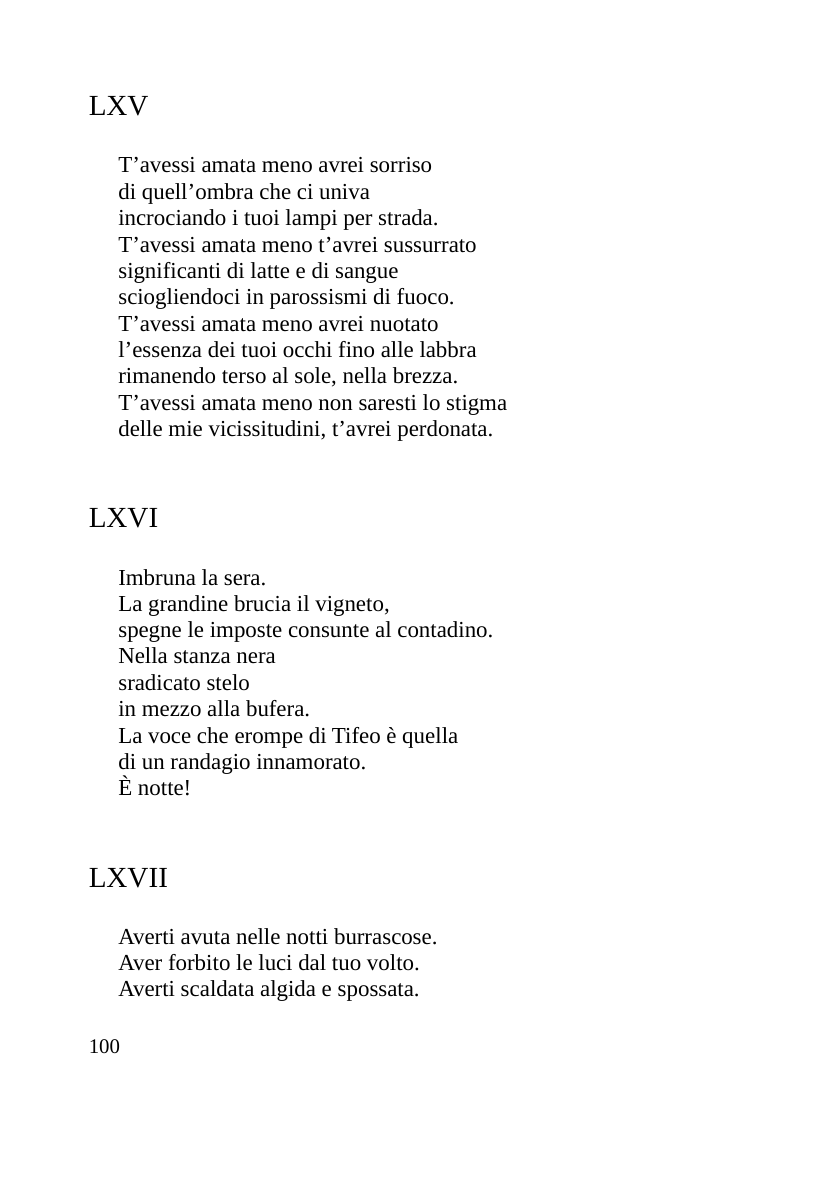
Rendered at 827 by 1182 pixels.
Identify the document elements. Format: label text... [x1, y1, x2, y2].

text Nella stanza nera [88, 643, 738, 669]
text in mezzo alla bufera. [88, 695, 738, 722]
text Aver forbito le luci dal tuo volto. [88, 949, 738, 976]
text LXV [88, 88, 738, 122]
text delle mie vicissitudini, t’avrei perdonata. [88, 415, 738, 441]
text sciogliendoci in parossismi di fuoco. [88, 283, 738, 310]
text sradicato stelo [88, 669, 738, 695]
text di quell’ombra che ci univa [88, 178, 738, 204]
text Averti avuta nelle notti burrascose. [88, 923, 738, 949]
text incrociando i tuoi lampi per strada. [88, 204, 738, 231]
text La grandine brucia il vigneto, [88, 590, 738, 616]
text È notte! [88, 774, 738, 801]
text rimanendo terso al sole, nella brezza. [88, 362, 738, 389]
text LXVII [88, 860, 738, 893]
text Averti scaldata algida e spossata. [88, 976, 738, 1002]
text La voce che erompe di Tifeo è quella [88, 722, 738, 748]
text T’avessi amata meno avrei sorriso [88, 152, 738, 178]
text di un randagio innamorato. [88, 748, 738, 774]
text spegne le imposte consunte al contadino. [88, 616, 738, 643]
text l’essenza dei tuoi occhi fino alle labbra [88, 336, 738, 362]
text LXVI [88, 501, 738, 534]
text T’avessi amata meno avrei nuotato [88, 310, 738, 336]
text T’avessi amata meno t’avrei sussurrato [88, 231, 738, 257]
text significanti di latte e di sangue [88, 257, 738, 283]
text T’avessi amata meno non saresti lo stigma [88, 389, 738, 415]
text Imbruna la sera. [88, 563, 738, 590]
